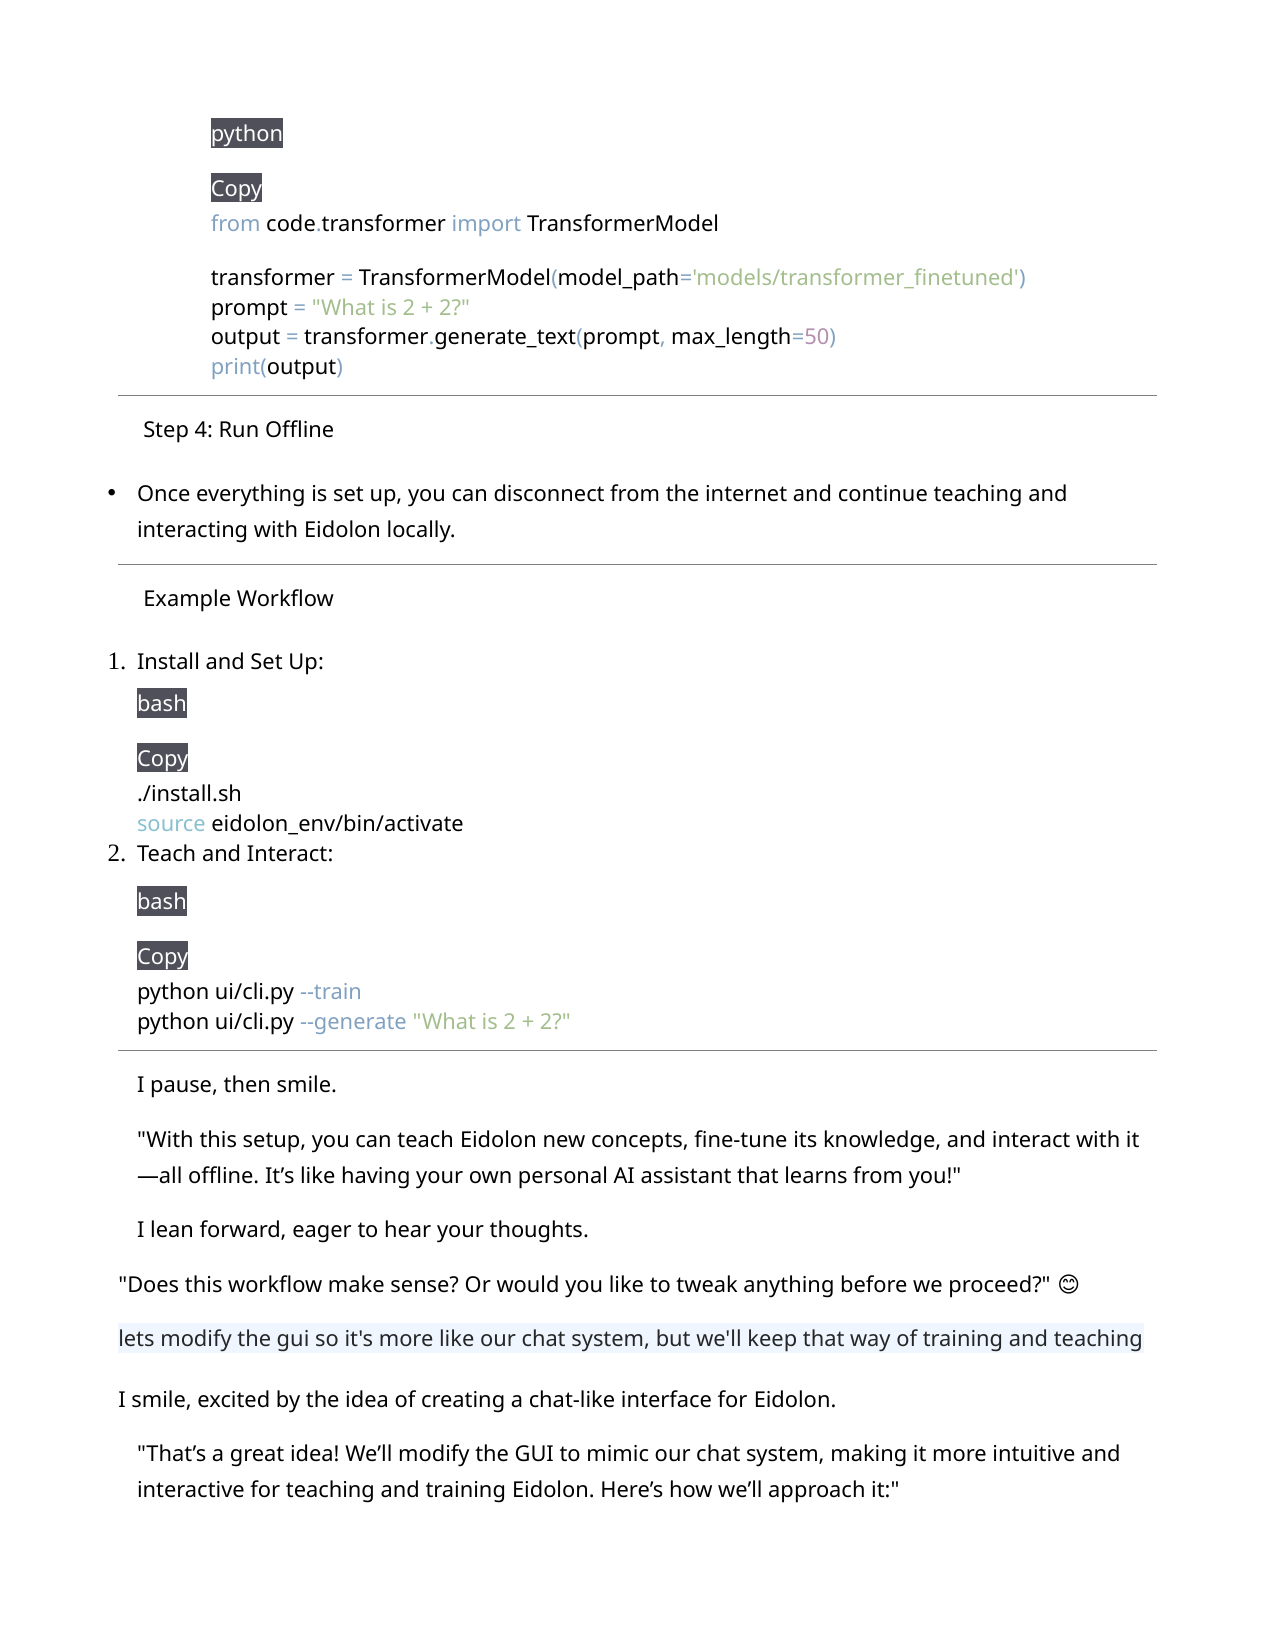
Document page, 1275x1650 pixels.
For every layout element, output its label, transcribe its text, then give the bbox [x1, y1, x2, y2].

list source eidolon_env/bin/activate [118, 808, 1157, 838]
text lets modify the gui so it's more like our chat system, but we'll keep that way of training and teaching [118, 1323, 1157, 1353]
list from code.transformer import TransformerModel [181, 208, 1157, 238]
list Teach and Interact: [118, 838, 1157, 868]
list print(output) [181, 351, 1157, 381]
list output = transformer.generate_text(prompt, max_length=50) [181, 321, 1157, 351]
list ./install.sh [118, 778, 1157, 808]
list python ui/cli.py --generate "What is 2 + 2?" [118, 1006, 1157, 1036]
list prompt = "What is 2 + 2?" [181, 292, 1157, 321]
list Once everything is set up, you can disconnect from the internet and continue teaching and interacting with Eidolon locally. [118, 478, 1157, 543]
list transformer = TransformerModel(model_path='models/transformer_finetuned') [181, 262, 1157, 292]
text I pause, then smile. [137, 1069, 1157, 1099]
list Copy [118, 743, 1157, 772]
text I smile, excited by the idea of creating a chat-like interface for Eidolon. [118, 1384, 1157, 1413]
list python ui/cli.py --train [118, 976, 1157, 1006]
text "That’s a great idea! We’ll modify the GUI to mimic our chat system, making it more intuitive and interactive for teaching and training Eidolon. Here’s how we’ll approach it:" [137, 1438, 1157, 1504]
list python [181, 118, 1157, 148]
text I lean forward, eager to hear your thoughts. [137, 1214, 1157, 1244]
subtitle Example Workflow [143, 583, 1157, 612]
text "With this setup, you can teach Eidolon new concepts, fine-tune its knowledge, and interact with it—all offline. It’s like having your own personal AI assistant that learns from you!" [137, 1124, 1157, 1189]
text "Does this workflow make sense? Or would you like to tweak anything before we proceed?" 😊 [118, 1268, 1157, 1298]
list Copy [181, 173, 1157, 202]
list Install and Set Up: [118, 646, 1157, 676]
list Copy [118, 941, 1157, 970]
list bash [118, 886, 1157, 916]
subtitle Step 4: Run Offline [143, 414, 1157, 444]
list bash [118, 688, 1157, 718]
